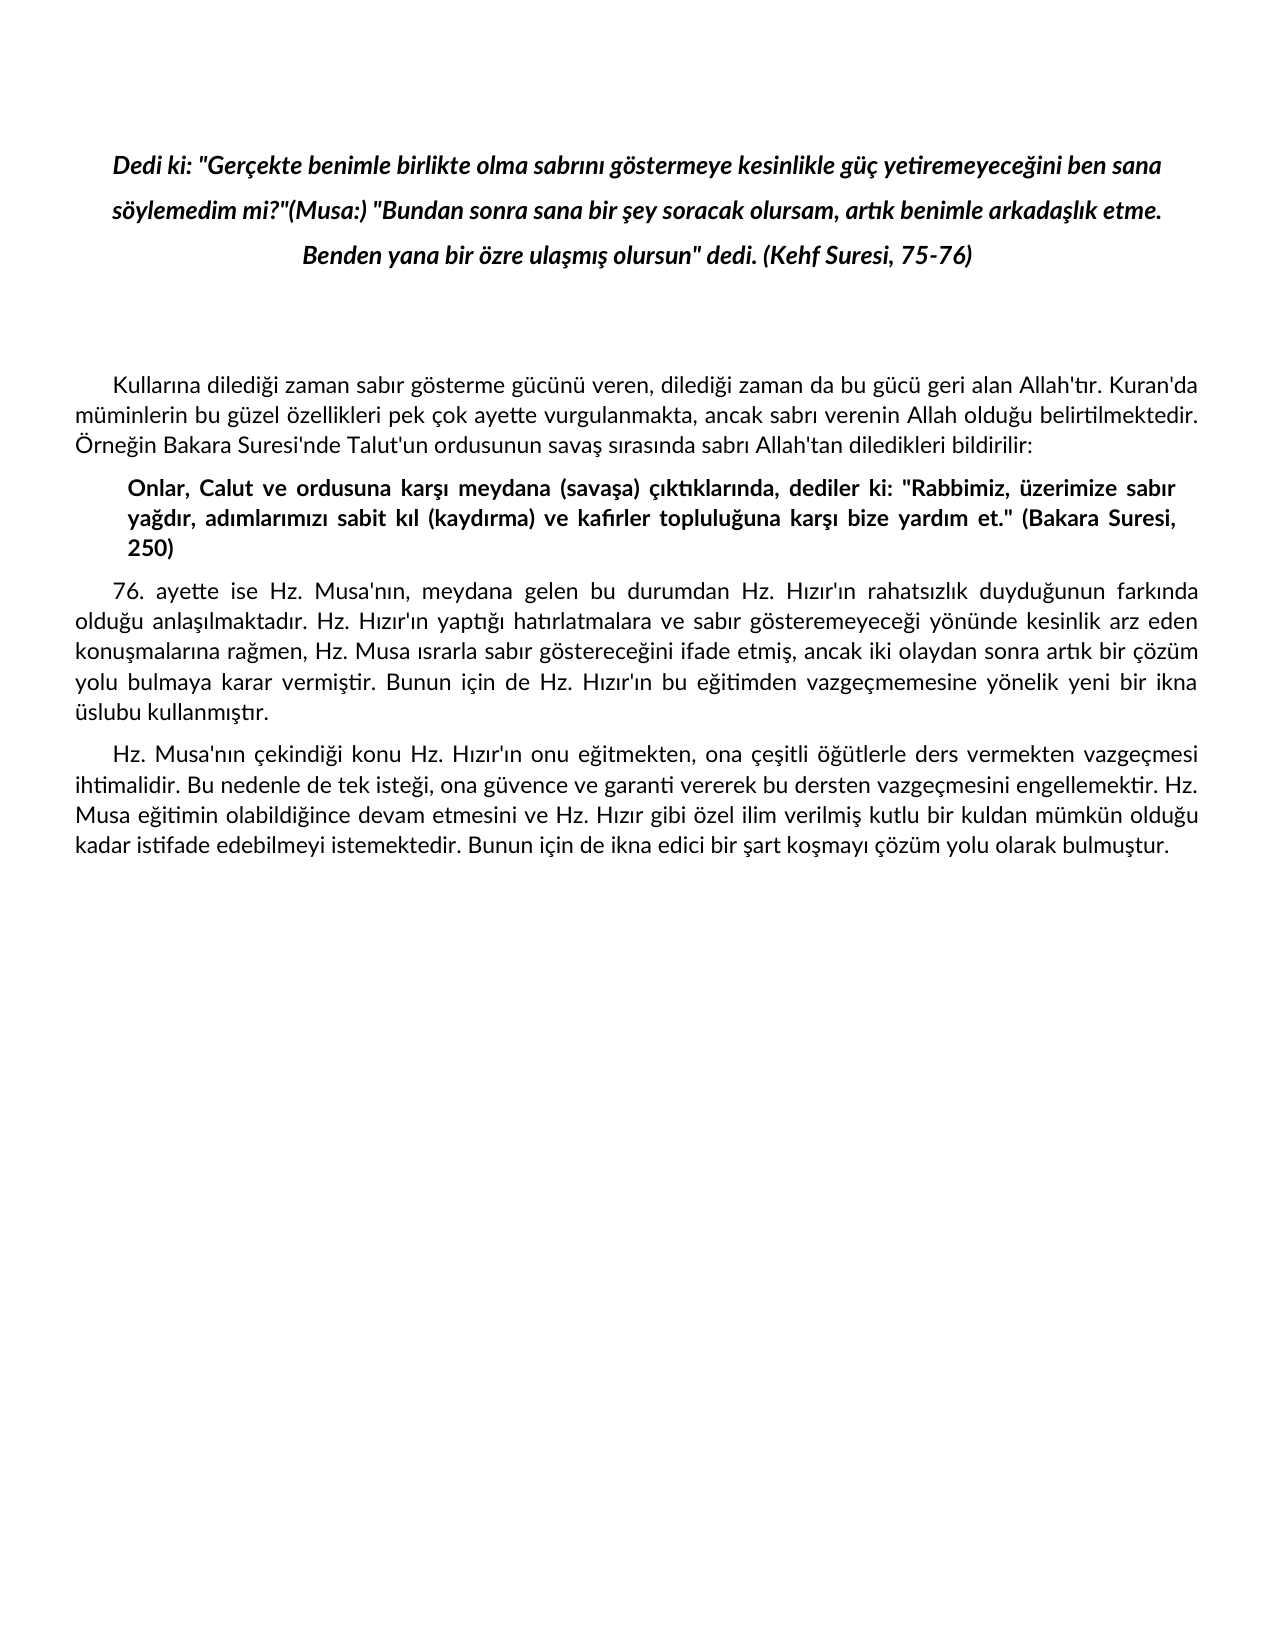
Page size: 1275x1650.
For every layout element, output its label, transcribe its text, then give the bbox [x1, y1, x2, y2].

text Dedi ki: "Gerçekte benimle birlikte olma sabrını göstermeye kesinlikle güç yetiremeyeceğini ben sana söylemedim mi?"(Musa:) "Bundan sonra sana bir şey soracak olursam, artık benimle arkadaşlık etme. Benden yana bir özre ulaşmış olursun" dedi. (Kehf Suresi, 75-76) [75, 150, 1200, 270]
text 76. ayette ise Hz. Musa'nın, meydana gelen bu durumdan Hz. Hızır'ın rahatsızlık duyduğunun farkında olduğu anlaşılmaktadır. Hz. Hızır'ın yaptığı hatırlatmalara ve sabır gösteremeyeceği yönünde kesinlik arz eden konuşmalarına rağmen, Hz. Musa ısrarla sabır göstereceğini ifade etmiş, ancak iki olaydan sonra artık bir çözüm yolu bulmaya karar vermiştir. Bunun için de Hz. Hızır'ın bu eğitimden vazgeçmemesine yönelik yeni bir ikna üslubu kullanmıştır. [75, 577, 1200, 725]
text Onlar, Calut ve ordusuna karşı meydana (savaşa) çıktıklarında, dediler ki: "Rabbimiz, üzerimize sabır yağdır, adımlarımızı sabit kıl (kaydırma) ve kafirler topluluğuna karşı bize yardım et." (Bakara Suresi, 250) [127, 473, 1177, 561]
text Kullarına dilediği zaman sabır gösterme gücünü veren, dilediği zaman da bu gücü geri alan Allah'tır. Kuran'da müminlerin bu güzel özellikleri pek çok ayette vurgulanmakta, ancak sabrı verenin Allah olduğu belirtilmektedir. Örneğin Bakara Suresi'nde Talut'un ordusunun savaş sırasında sabrı Allah'tan diledikleri bildirilir: [75, 370, 1200, 458]
text Hz. Musa'nın çekindiği konu Hz. Hızır'ın onu eğitmekten, ona çeşitli öğütlerle ders vermekten vazgeçmesi ihtimalidir. Bu nedenle de tek isteği, ona güvence ve garanti vererek bu dersten vazgeçmesini engellemektir. Hz. Musa eğitimin olabildiğince devam etmesini ve Hz. Hızır gibi özel ilim verilmiş kutlu bir kuldan mümkün olduğu kadar istifade edebilmeyi istemektedir. Bunun için de ikna edici bir şart koşmayı çözüm yolu olarak bulmuştur. [75, 740, 1200, 858]
